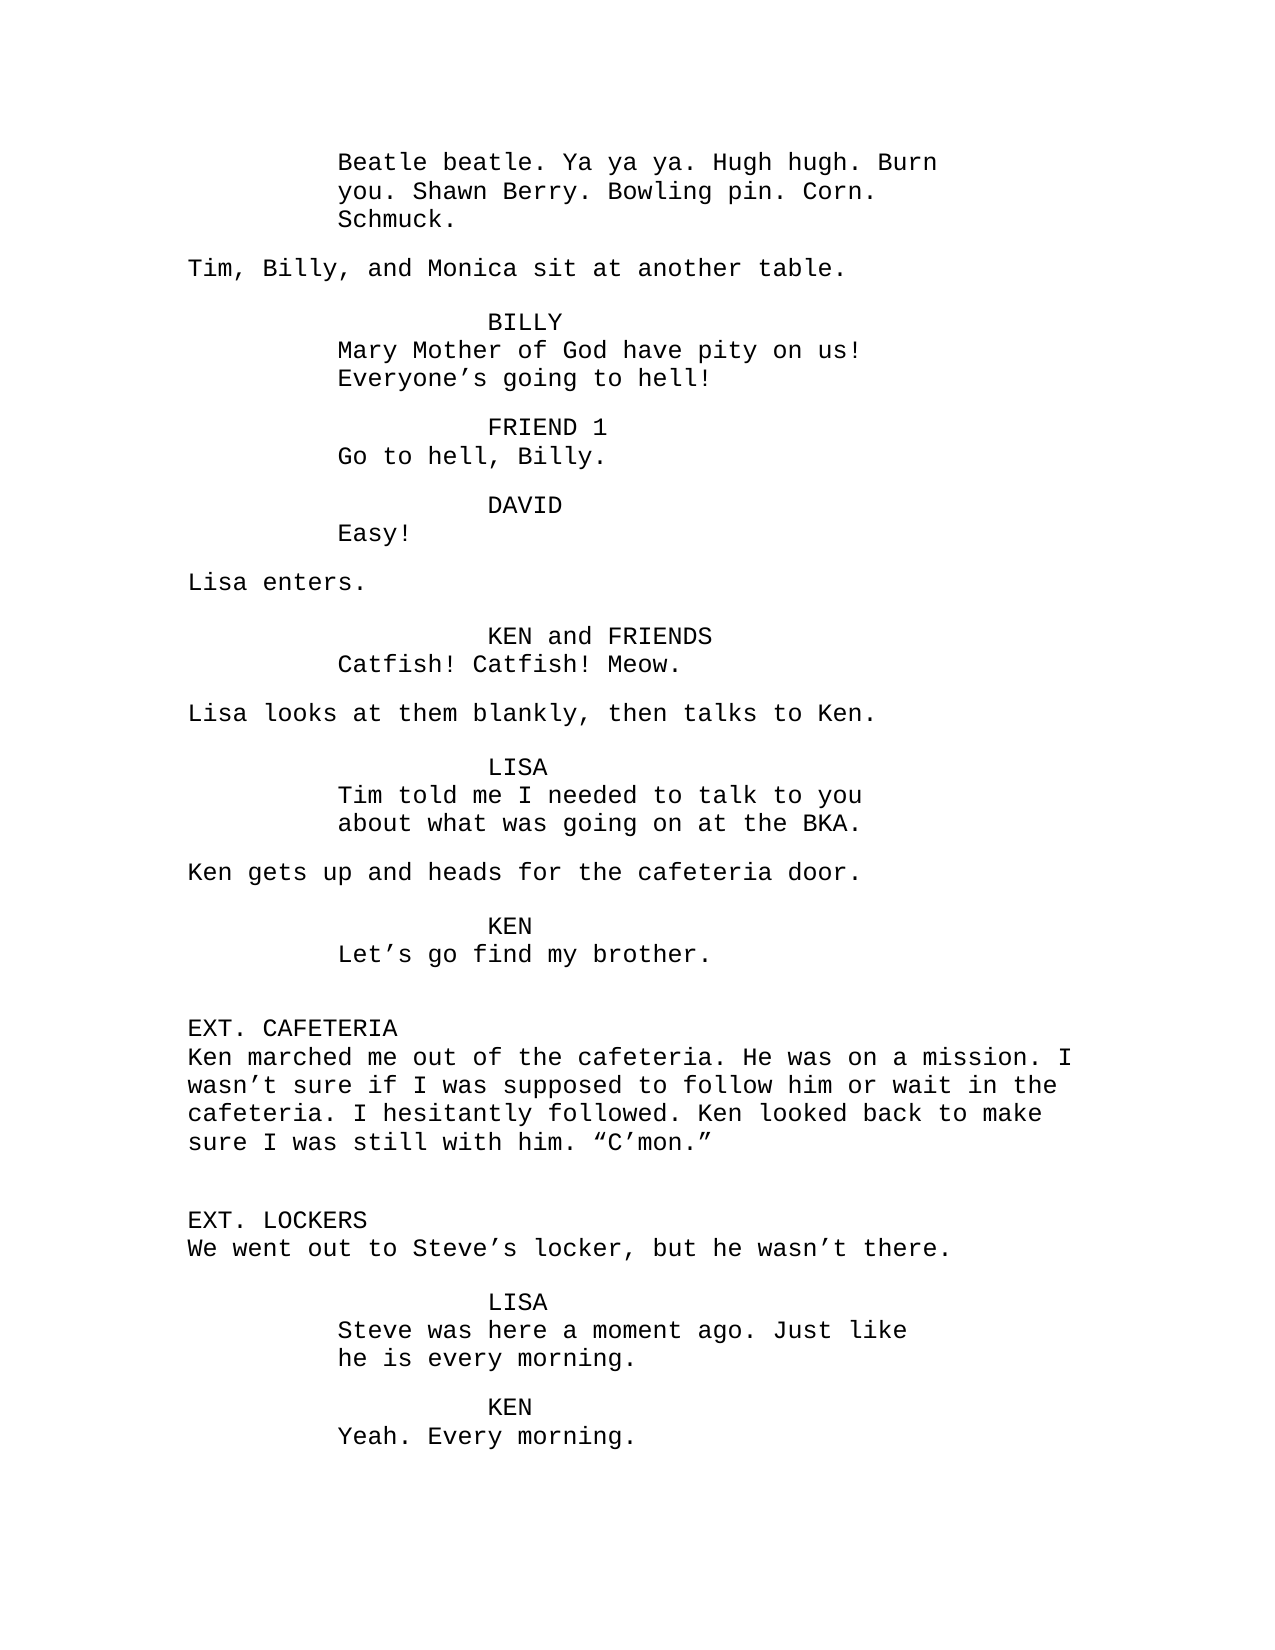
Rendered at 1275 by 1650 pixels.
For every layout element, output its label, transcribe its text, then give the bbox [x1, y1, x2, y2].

text Go to hell, Billy. [337, 443, 937, 472]
text Catfish! Catfish! Meow. [337, 652, 937, 680]
subtitle EXT. CAFETERIA [187, 1016, 1087, 1044]
text LISA [187, 754, 1087, 782]
text KEN and FRIENDS [187, 623, 1087, 652]
text KEN [187, 1395, 1087, 1423]
text Tim, Billy, and Monica sit at another table. [187, 256, 1087, 284]
text Ken marched me out of the cafeteria. He was on a mission. I wasn’t sure if I was supposed to follow him or wait in the cafeteria. I hesitantly followed. Ken looked back to make sure I was still with him. “C’mon.” [187, 1044, 1087, 1157]
text Easy! [337, 521, 937, 549]
text KEN [187, 913, 1087, 942]
text Lisa looks at them blankly, then talks to Ken. [187, 701, 1087, 729]
text FRIEND 1 [187, 415, 1087, 443]
text Beatle beatle. Ya ya ya. Hugh hugh. Burn you. Shawn Berry. Bowling pin. Corn. Schmuck. [337, 150, 937, 235]
text Lisa enters. [187, 570, 1087, 598]
text Let’s go find my brother. [337, 942, 937, 970]
text DAVID [187, 492, 1087, 521]
text Yeah. Every morning. [337, 1423, 937, 1452]
subtitle EXT. LOCKERS [187, 1207, 1087, 1236]
text LISA [187, 1289, 1087, 1317]
text Ken gets up and heads for the cafeteria door. [187, 860, 1087, 888]
text We went out to Steve’s locker, but he wasn’t there. [187, 1236, 1087, 1264]
text Tim told me I needed to talk to you about what was going on at the BKA. [337, 782, 937, 839]
text BILLY [187, 309, 1087, 337]
text Mary Mother of God have pity on us! Everyone’s going to hell! [337, 337, 937, 394]
text Steve was here a moment ago. Just like he is every morning. [337, 1317, 937, 1374]
